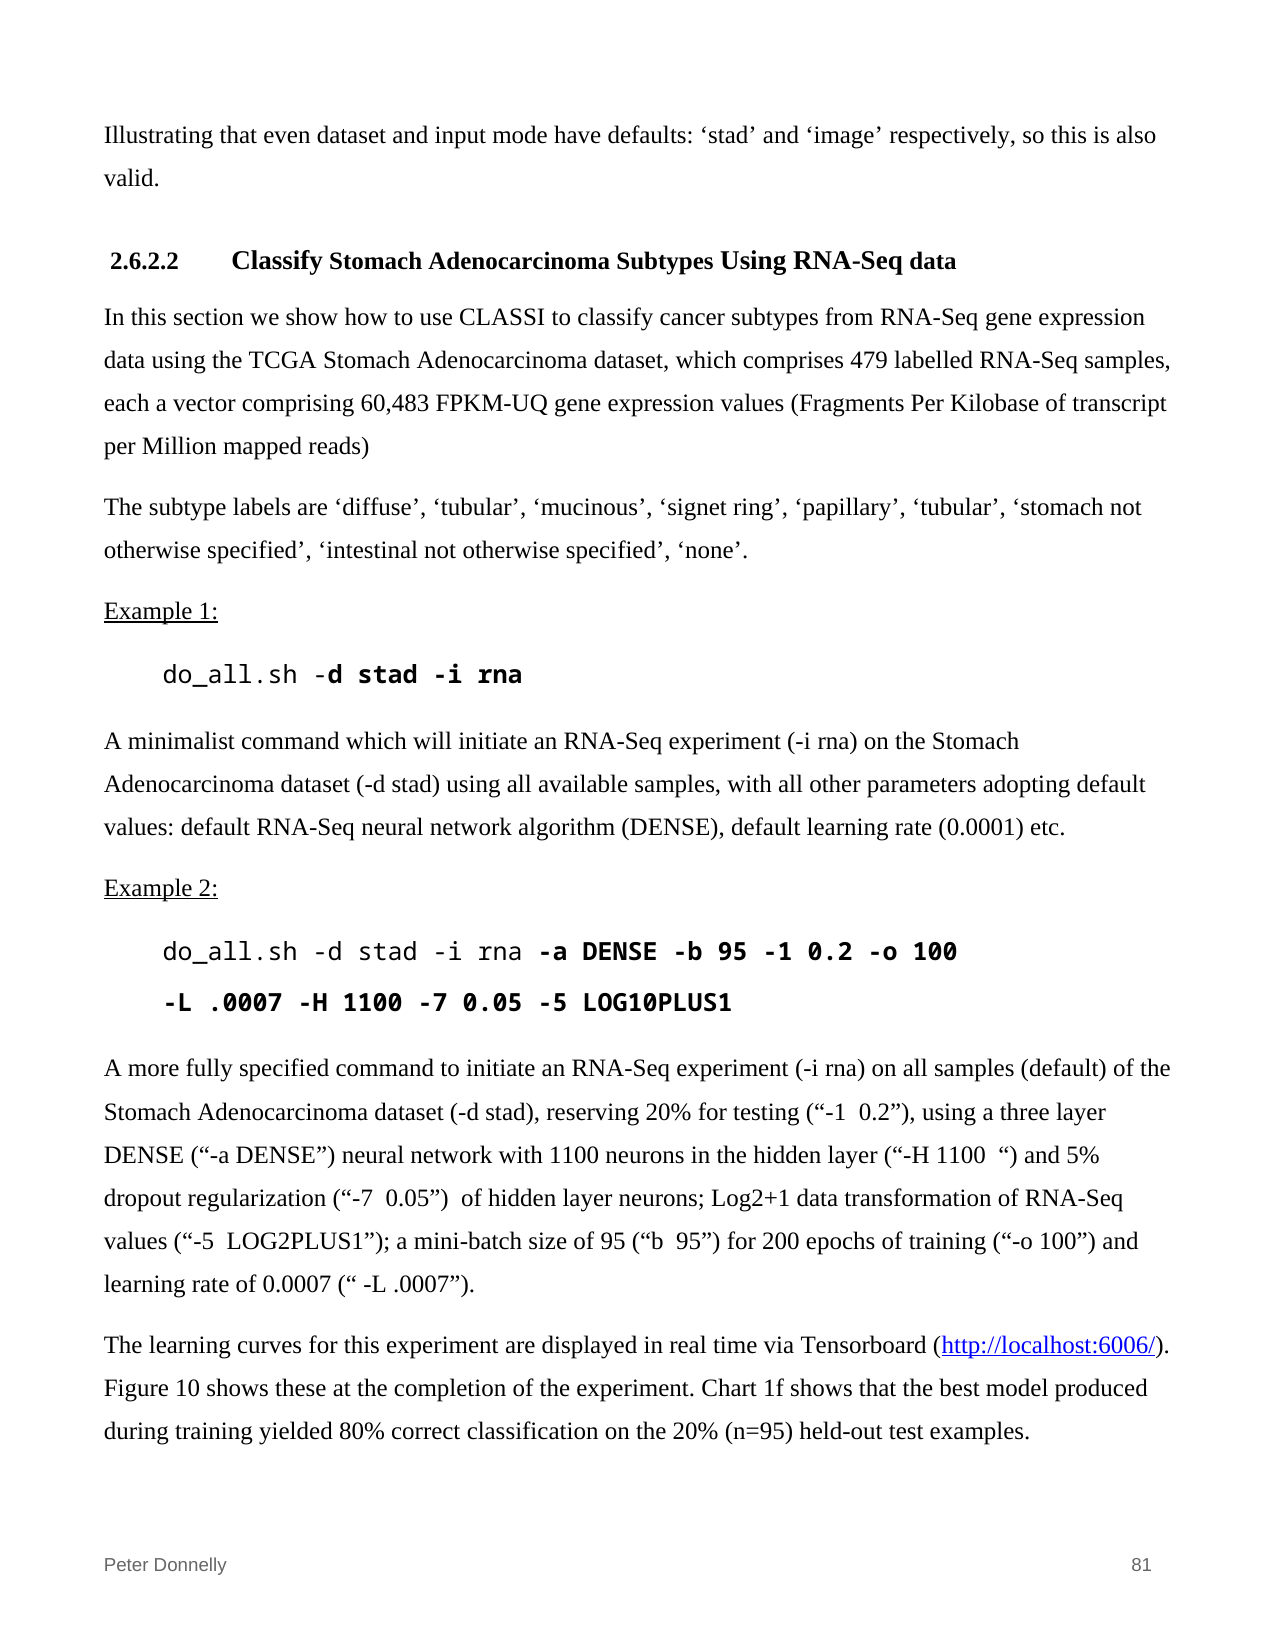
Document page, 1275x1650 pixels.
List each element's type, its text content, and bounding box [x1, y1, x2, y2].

text do_all.sh -d stad -i rna [162, 657, 1181, 691]
text Illustrating that even dataset and input mode have defaults: ‘stad’ and ‘image’ respectively, so this is also valid. [103, 120, 1181, 192]
text Example 2: [103, 873, 1181, 902]
text A minimalist command which will initiate an RNA-Seq experiment (-i rna) on the Stomach Adenocarcinoma dataset (-d stad) using all available samples, with all other parameters adopting default values: default RNA-Seq neural network algorithm (DENSE), default learning rate (0.0001) etc. [103, 726, 1181, 841]
subtitle Classify Stomach Adenocarcinoma Subtypes Using RNA-Seq data [103, 244, 1181, 276]
text A more fully specified command to initiate an RNA-Seq experiment (-i rna) on all samples (default) of the Stomach Adenocarcinoma dataset (-d stad), reserving 20% for testing (“-1 0.2”), using a three layer DENSE (“-a DENSE”) neural network with 1100 neurons in the hidden layer (“-H 1100 “) and 5% dropout regularization (“-7 0.05”) of hidden layer neurons; Log2+1 data transformation of RNA-Seq values (“-5 LOG2PLUS1”); a mini-batch size of 95 (“b 95”) for 200 epochs of training (“-o 100”) and learning rate of 0.0007 (“ -L .0007”). [103, 1053, 1181, 1298]
text In this section we show how to use CLASSI to classify cancer subtypes from RNA-Seq gene expression data using the TCGA Stomach Adenocarcinoma dataset, which comprises 479 labelled RNA-Seq samples, each a vector comprising 60,483 FPKM-UQ gene expression values (Fragments Per Kilobase of transcript per Million mapped reads) [103, 302, 1181, 460]
text Example 1: [103, 596, 1181, 625]
text The subtype labels are ‘diffuse’, ‘tubular’, ‘mucinous’, ‘signet ring’, ‘papillary’, ‘tubular’, ‘stomach not otherwise specified’, ‘intestinal not otherwise specified’, ‘none’. [103, 492, 1181, 564]
text The learning curves for this experiment are displayed in real time via Tensorboard (http://localhost:6006/). Figure 10 shows these at the completion of the experiment. Chart 1f shows that the best model produced during training yielded 80% correct classification on the 20% (n=95) held-out test examples. [103, 1330, 1181, 1445]
text do_all.sh -d stad -i rna -a DENSE -b 95 -1 0.2 -o 100 -L .0007 -H 1100 -7 0.05 -5 LOG10PLUS1 [162, 934, 1181, 1019]
